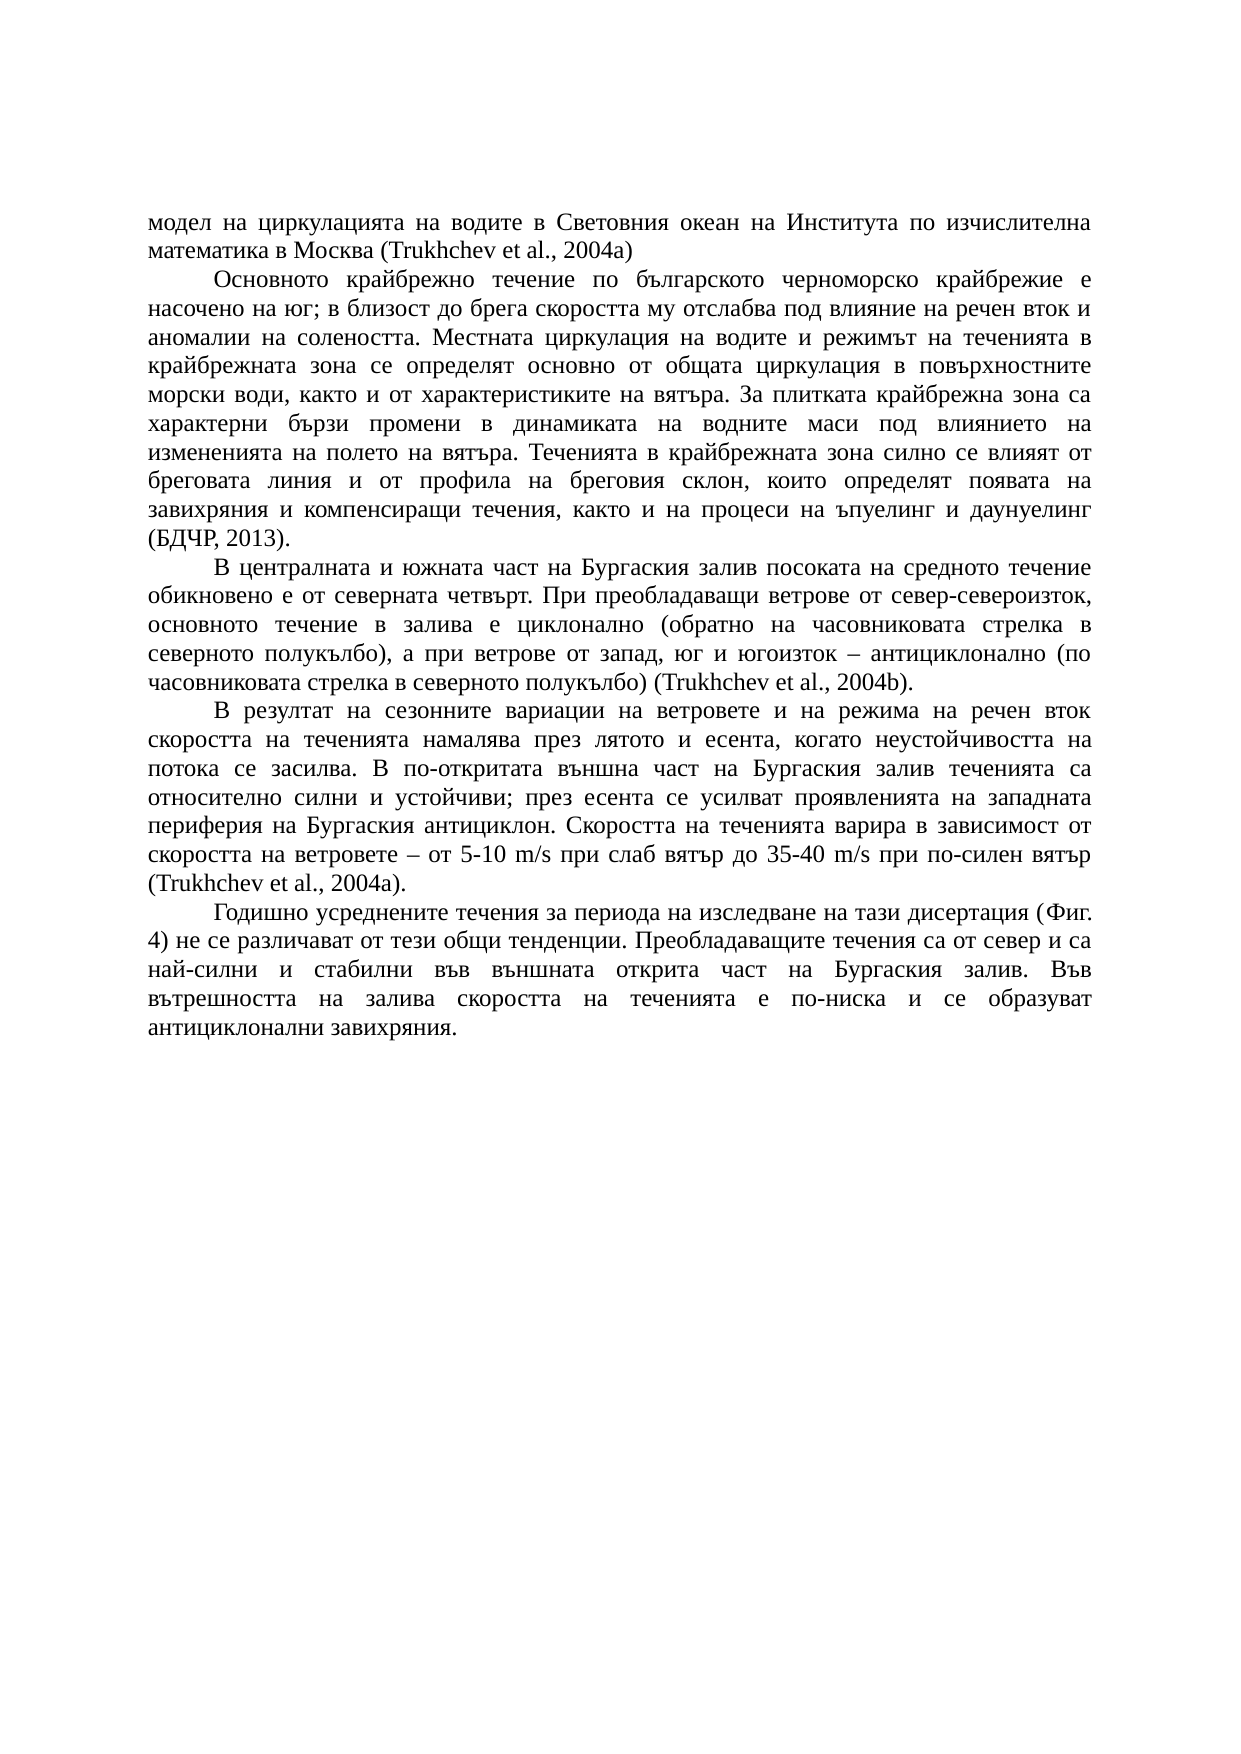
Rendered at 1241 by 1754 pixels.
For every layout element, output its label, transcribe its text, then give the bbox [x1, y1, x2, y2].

text Годишно усреднените течения за периода на изследване на тази дисертация (Фиг. 4) не се различават от тези общи тенденции. Преобладаващите течения са от север и са най-силни и стабилни във външната открита част на Бургаския залив. Във вътрешността на залива скоростта на теченията е по-ниска и се образуват антициклонални завихряния. [148, 897, 1093, 1040]
text Основното крайбрежно течение по българското черноморско крайбрежие е насочено на юг; в близост до брега скоростта му отслабва под влияние на речен вток и аномалии на солеността. Местната циркулация на водите и режимът на теченията в крайбрежната зона се определят основно от общата циркулация в повърхностните морски води, както и от характеристиките на вятъра. За плитката крайбрежна зона са характерни бързи промени в динамиката на водните маси под влиянието на измененията на полето на вятъра. Теченията в крайбрежната зона силно се влияят от бреговата линия и от профила на бреговия склон, които определят появата на завихряния и компенсиращи течения, както и на процеси на ъпуелинг и даунуелинг (БДЧР, 2013). [148, 264, 1093, 552]
text В централната и южната част на Бургаския залив посоката на средното течение обикновено е от северната четвърт. При преобладаващи ветрове от север-североизток, основното течение в залива е циклонално (обратно на часовниковата стрелка в северното полукълбо), а при ветрове от запад, юг и югоизток – антициклонално (по часовниковата стрелка в северното полукълбо) (Trukhchev et al., 2004b). [148, 552, 1093, 695]
text В резултат на сезонните вариации на ветровете и на режима на речен вток скоростта на теченията намалява през лятото и есента, когато неустойчивостта на потока се засилва. В по-откритата външна част на Бургаския залив теченията са относително силни и устойчиви; през есента се усилват проявленията на западната периферия на Бургаския антициклон. Скоростта на теченията варира в зависимост от скоростта на ветровете – от 5-10 m/s при слаб вятър до 35-40 m/s при по-силен вятър (Trukhchev et al., 2004a). [148, 695, 1093, 897]
text модел на циркулацията на водите в Световния океан на Института по изчислителна математика в Москва (Trukhchev et al., 2004a) [148, 207, 1093, 264]
